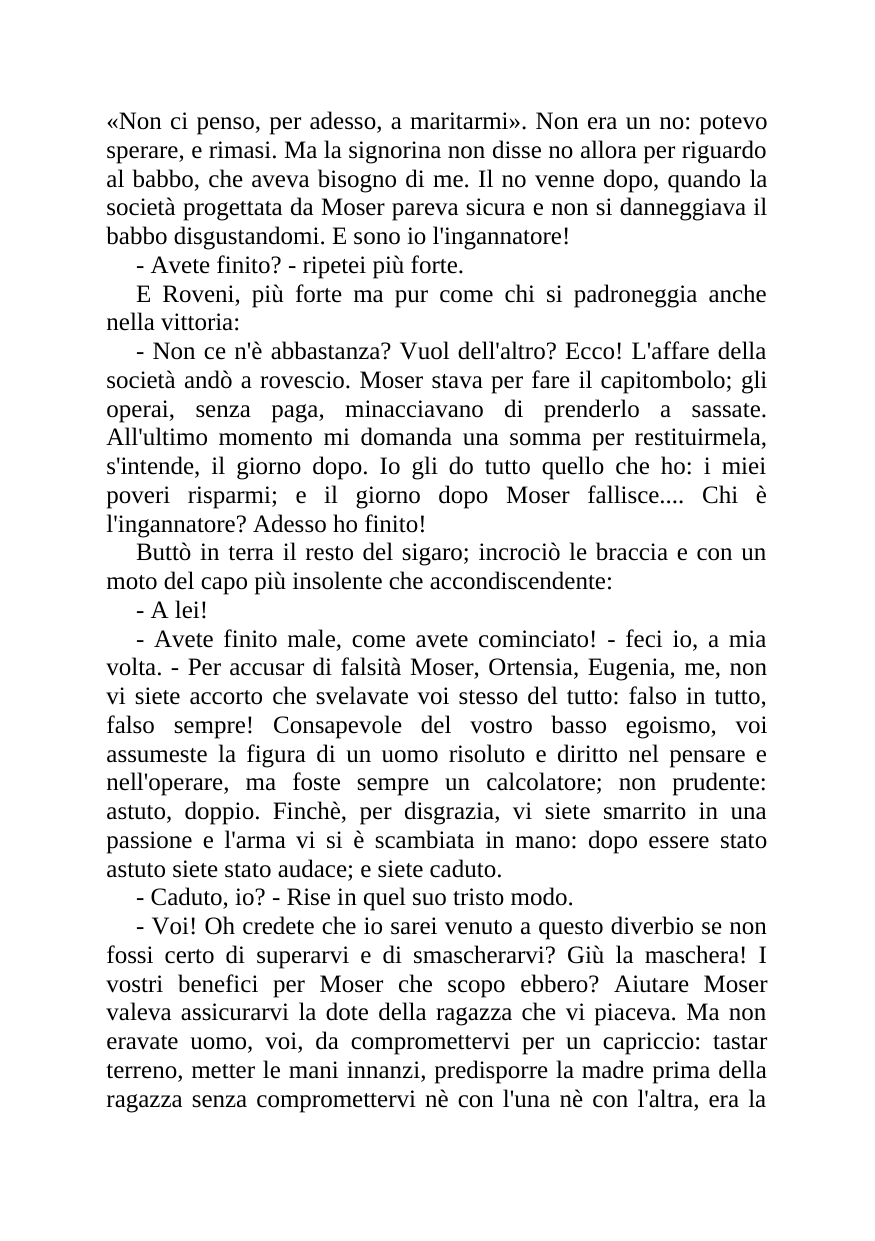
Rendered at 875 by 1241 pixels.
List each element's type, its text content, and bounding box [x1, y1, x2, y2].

text - Non ce n'è abbastanza? Vuol dell'altro? Ecco! L'affare della società andò a rovescio. Moser stava per fare il capitombolo; gli operai, senza paga, minacciavano di prenderlo a sassate. All'ultimo momento mi domanda una somma per restituirmela, s'intende, il giorno dopo. Io gli do tutto quello che ho: i miei poveri risparmi; e il giorno dopo Moser fallisce.... Chi è l'ingannatore? Adesso ho finito! [106, 336, 768, 537]
text - Caduto, io? - Rise in quel suo tristo modo. [106, 882, 768, 911]
text - A lei! [106, 595, 768, 624]
text E Roveni, più forte ma pur come chi si padroneggia anche nella vittoria: [106, 279, 768, 336]
text - Avete finito male, come avete cominciato! - feci io, a mia volta. - Per accusar di falsità Moser, Ortensia, Eugenia, me, non vi siete accorto che svelavate voi stesso del tutto: falso in tutto, falso sempre! Consapevole del vostro basso egoismo, voi assumeste la figura di un uomo risoluto e diritto nel pensare e nell'operare, ma foste sempre un calcolatore; non prudente: astuto, doppio. Finchè, per disgrazia, vi siete smarrito in una passione e l'arma vi si è scambiata in mano: dopo essere stato astuto siete stato audace; e siete caduto. [106, 624, 768, 882]
text - Avete finito? - ripetei più forte. [106, 250, 768, 279]
text Buttò in terra il resto del sigaro; incrociò le braccia e con un moto del capo più insolente che accondiscendente: [106, 537, 768, 595]
text - Voi! Oh credete che io sarei venuto a questo diverbio se non fossi certo di superarvi e di smascherarvi? Giù la maschera! I vostri benefici per Moser che scopo ebbero? Aiutare Moser valeva assicurarvi la dote della ragazza che vi piaceva. Ma non eravate uomo, voi, da compromettervi per un capriccio: tastar terreno, metter le mani innanzi, predisporre la madre prima della ragazza senza compromettervi nè con l'una nè con l'altra, era la [106, 911, 768, 1112]
text «Non ci penso, per adesso, a maritarmi». Non era un no: potevo sperare, e rimasi. Ma la signorina non disse no allora per riguardo al babbo, che aveva bisogno di me. Il no venne dopo, quando la società progettata da Moser pareva sicura e non si danneggiava il babbo disgustandomi. E sono io l'ingannatore! [106, 106, 768, 250]
